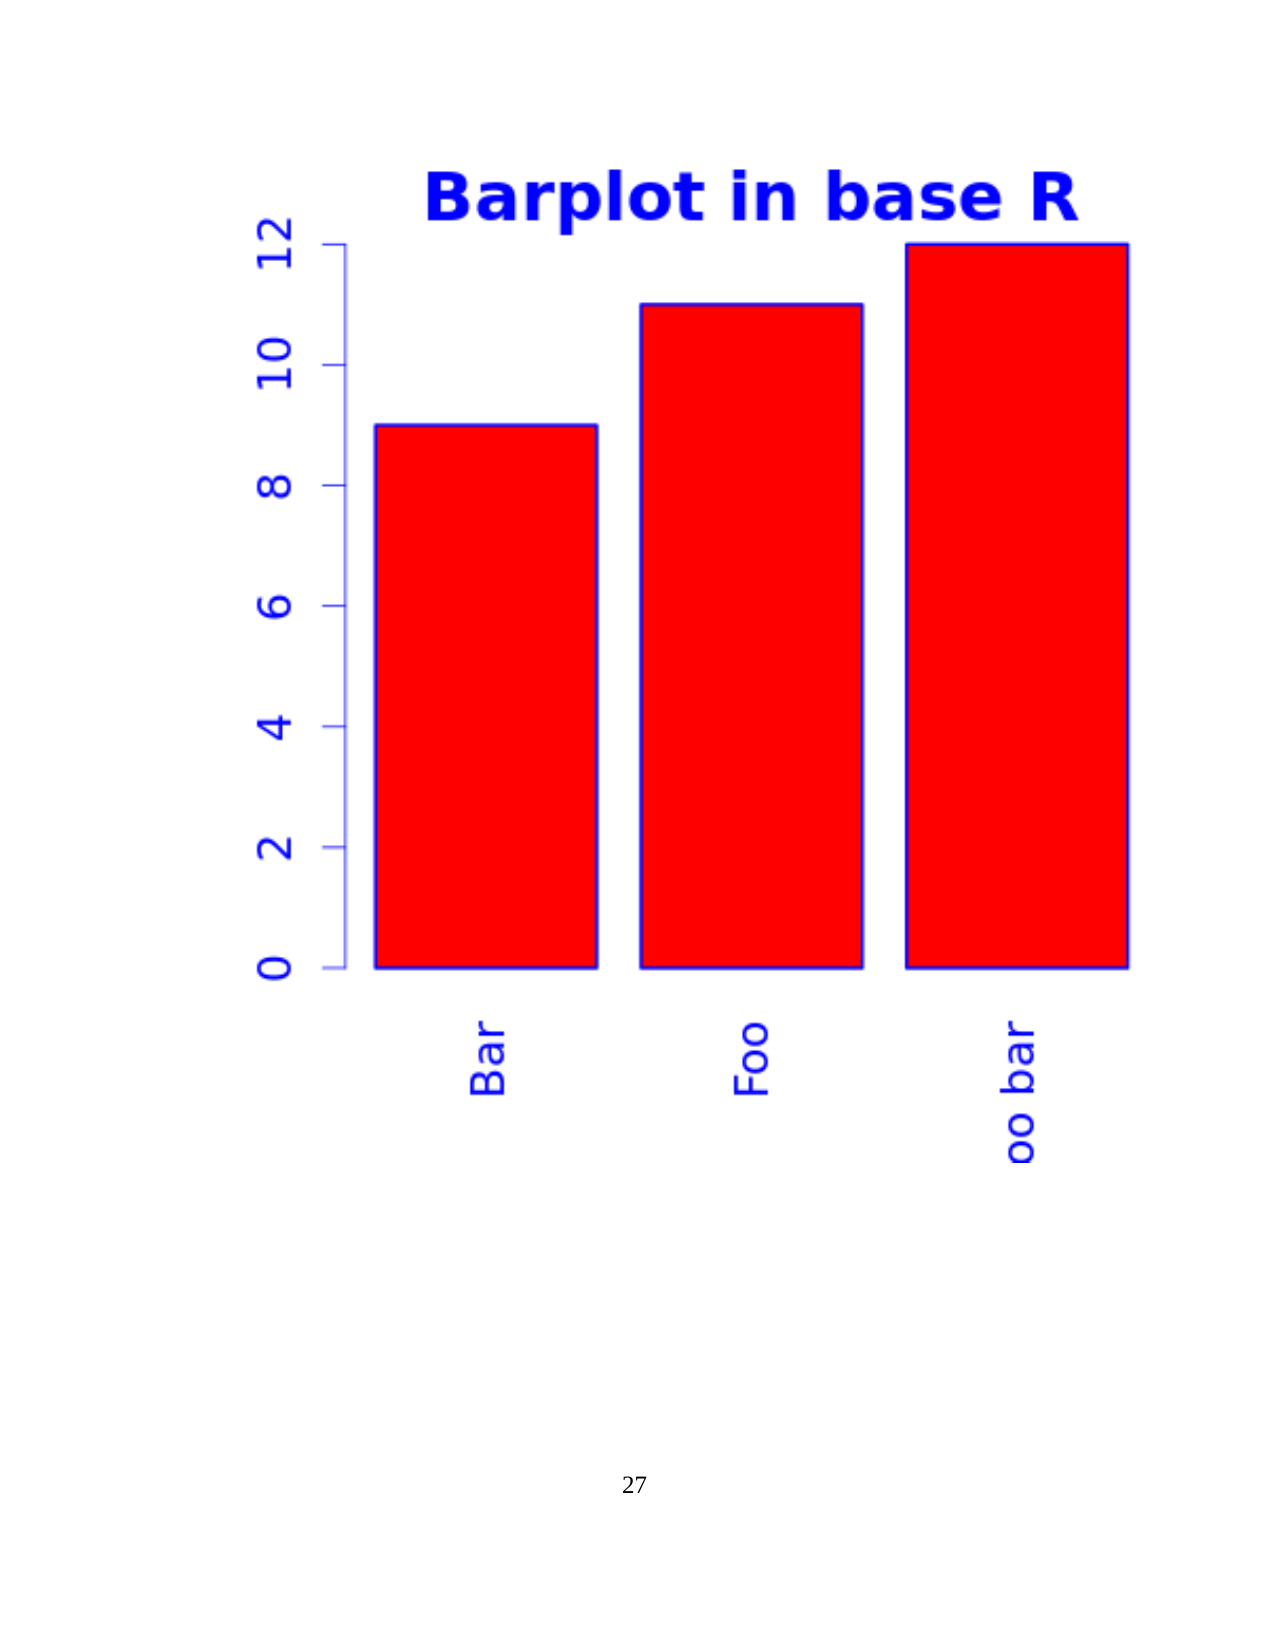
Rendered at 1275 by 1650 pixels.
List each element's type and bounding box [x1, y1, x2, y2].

picture [150, 150, 1163, 1163]
